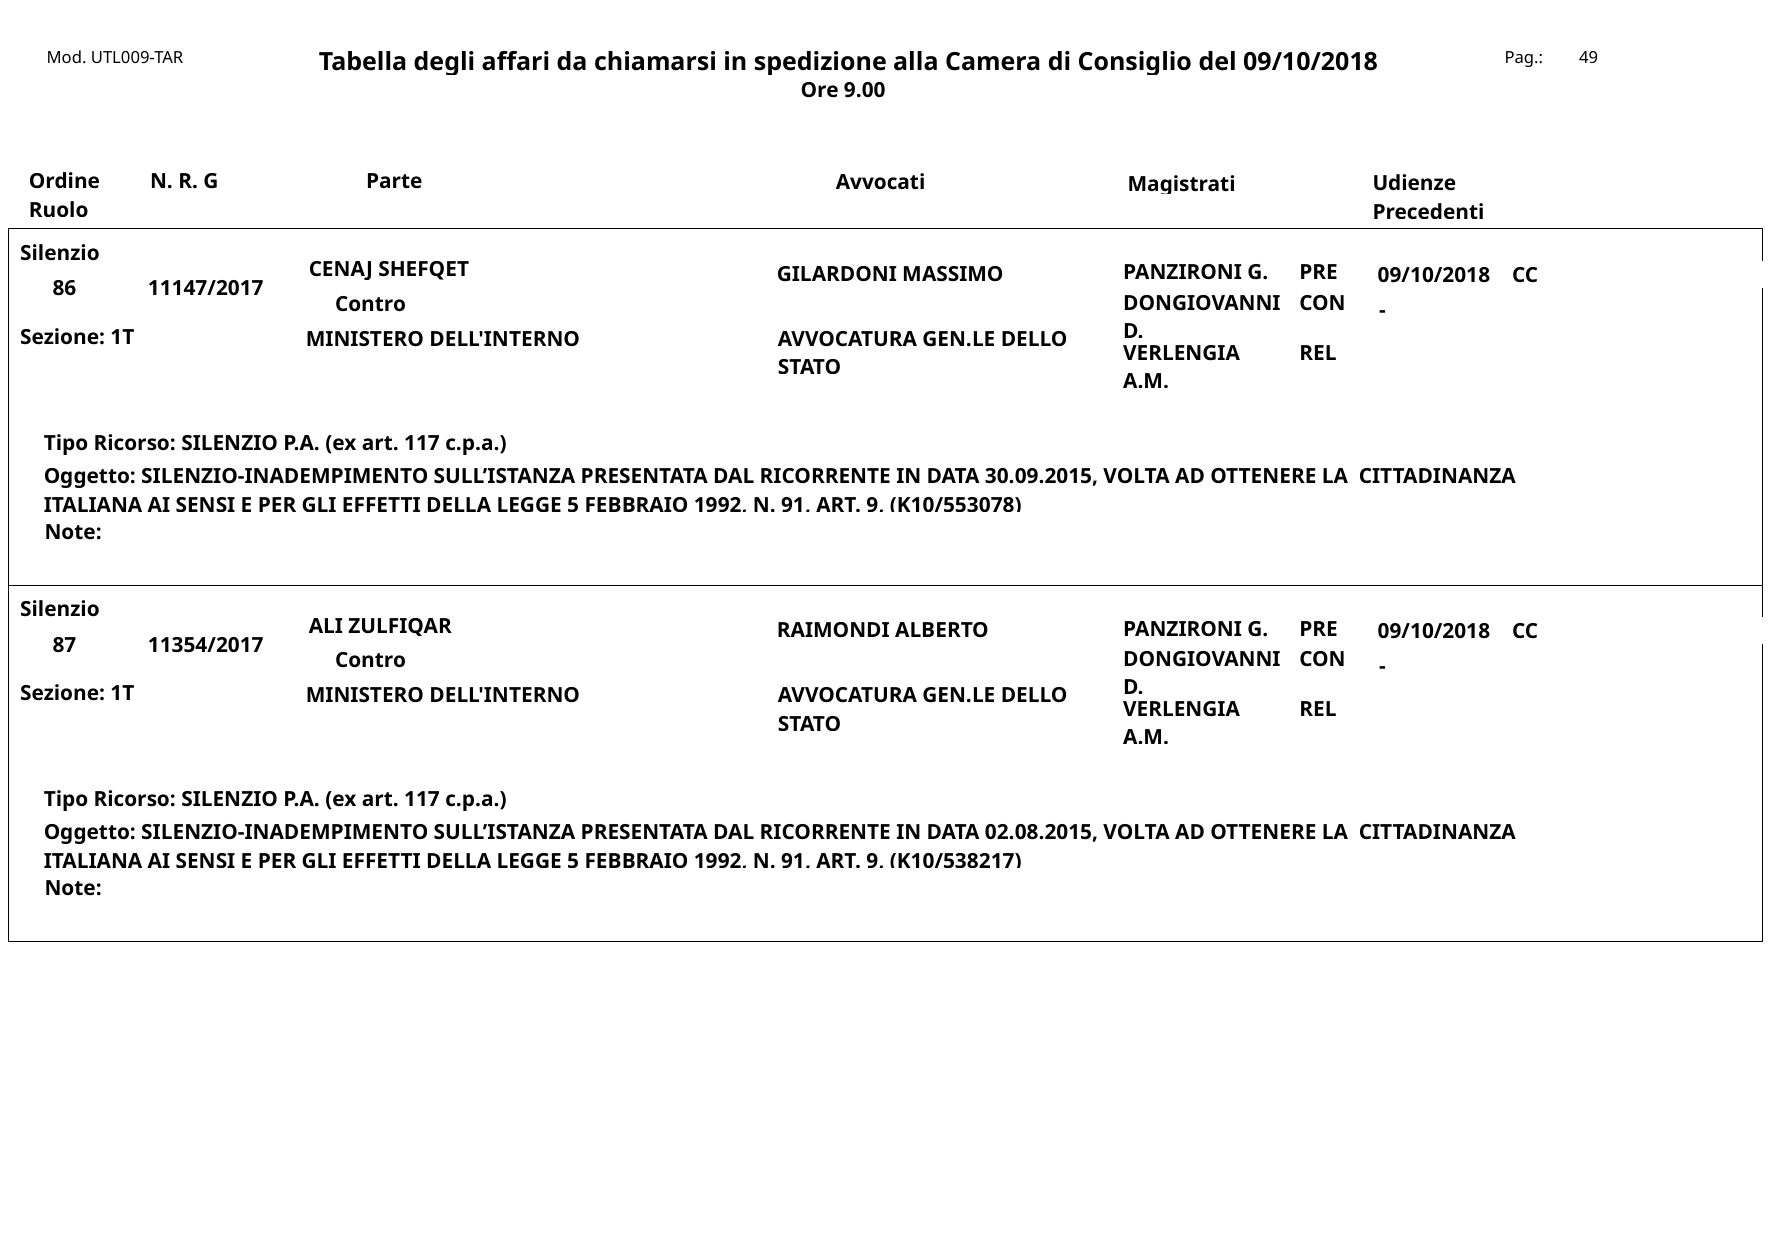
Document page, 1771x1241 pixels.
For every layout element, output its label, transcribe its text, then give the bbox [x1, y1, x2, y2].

text Pag.: [1494, 45, 1553, 68]
text VERLENGIA [1123, 694, 1282, 722]
text CC [1512, 617, 1543, 644]
text N. R. G [150, 166, 275, 191]
text AVVOCATURA GEN.LE DELLO [778, 680, 1098, 709]
text Note: [44, 517, 112, 546]
text STATO [778, 709, 1098, 730]
text 86 [52, 273, 119, 297]
text PANZIRONI G. [1123, 614, 1282, 639]
text Contro [335, 645, 425, 669]
text 11354/2017 [148, 630, 278, 653]
text Tipo Ricorso: SILENZIO P.A. (ex art. 117 c.p.a.) [43, 784, 1459, 812]
text D. [1123, 672, 1282, 694]
text Ruolo [29, 195, 133, 216]
text Oggetto: SILENZIO-INADEMPIMENTO SULL’ISTANZA PRESENTATA DAL RICORRENTE IN DATA 02.08.2015, VOLTA AD OTTENERE LA CITTADINANZA ITALIANA AI SENSI E PER GLI EFFETTI DELLA LEGGE 5 FEBBRAIO 1992, N. 91, ART. 9, (K10/538217) [43, 817, 1571, 867]
text GILARDONI MASSIMO [777, 259, 1098, 284]
text CON [1299, 644, 1358, 672]
text CON [1299, 288, 1358, 316]
text Avvocati [836, 167, 1030, 192]
text DONGIOVANNI [1123, 288, 1282, 316]
text 11147/2017 [148, 273, 278, 297]
text Silenzio [20, 238, 298, 264]
text REL [1299, 694, 1358, 722]
text Note: [44, 873, 112, 902]
text CENAJ SHEFQET [308, 254, 756, 279]
text Precedenti [1372, 197, 1537, 218]
text A.M. [1123, 722, 1282, 744]
text PANZIRONI G. [1123, 257, 1282, 282]
text CC [1512, 261, 1543, 288]
text STATO [778, 352, 1098, 374]
text Oggetto: SILENZIO-INADEMPIMENTO SULL’ISTANZA PRESENTATA DAL RICORRENTE IN DATA 30.09.2015, VOLTA AD OTTENERE LA CITTADINANZA ITALIANA AI SENSI E PER GLI EFFETTI DELLA LEGGE 5 FEBBRAIO 1992, N. 91, ART. 9, (K10/553078) [43, 461, 1571, 511]
text A.M. [1123, 366, 1282, 388]
text DONGIOVANNI [1123, 644, 1282, 672]
text D. [1123, 316, 1282, 338]
text VERLENGIA [1123, 338, 1282, 366]
text AVVOCATURA GEN.LE DELLO [778, 324, 1098, 352]
text 49 [1568, 45, 1609, 63]
text Sezione: 1T [20, 322, 206, 350]
text Parte [366, 166, 627, 191]
text Silenzio [20, 594, 298, 620]
text Ordine [29, 166, 133, 195]
text - [1379, 295, 1733, 320]
text Udienze [1372, 168, 1537, 197]
text Tabella degli affari da chiamarsi in spedizione alla Camera di Consiglio del 09/10/2018 [254, 44, 1444, 75]
text 09/10/2018 [1377, 261, 1506, 288]
text 09/10/2018 [1377, 617, 1506, 644]
text MINISTERO DELL'INTERNO [306, 680, 756, 705]
text PRE [1299, 614, 1358, 642]
text REL [1299, 338, 1358, 366]
text RAIMONDI ALBERTO [777, 615, 1098, 640]
text Ore 9.00 [328, 75, 1358, 101]
text Magistrati [1127, 169, 1292, 194]
text Tipo Ricorso: SILENZIO P.A. (ex art. 117 c.p.a.) [43, 428, 1459, 456]
text 87 [52, 630, 119, 653]
text ALI ZULFIQAR [308, 611, 756, 636]
text MINISTERO DELL'INTERNO [306, 324, 756, 349]
text PRE [1299, 257, 1358, 286]
text Contro [335, 289, 425, 313]
text Mod. UTL009-TAR [46, 46, 226, 68]
text Sezione: 1T [20, 678, 206, 706]
text - [1379, 651, 1733, 676]
